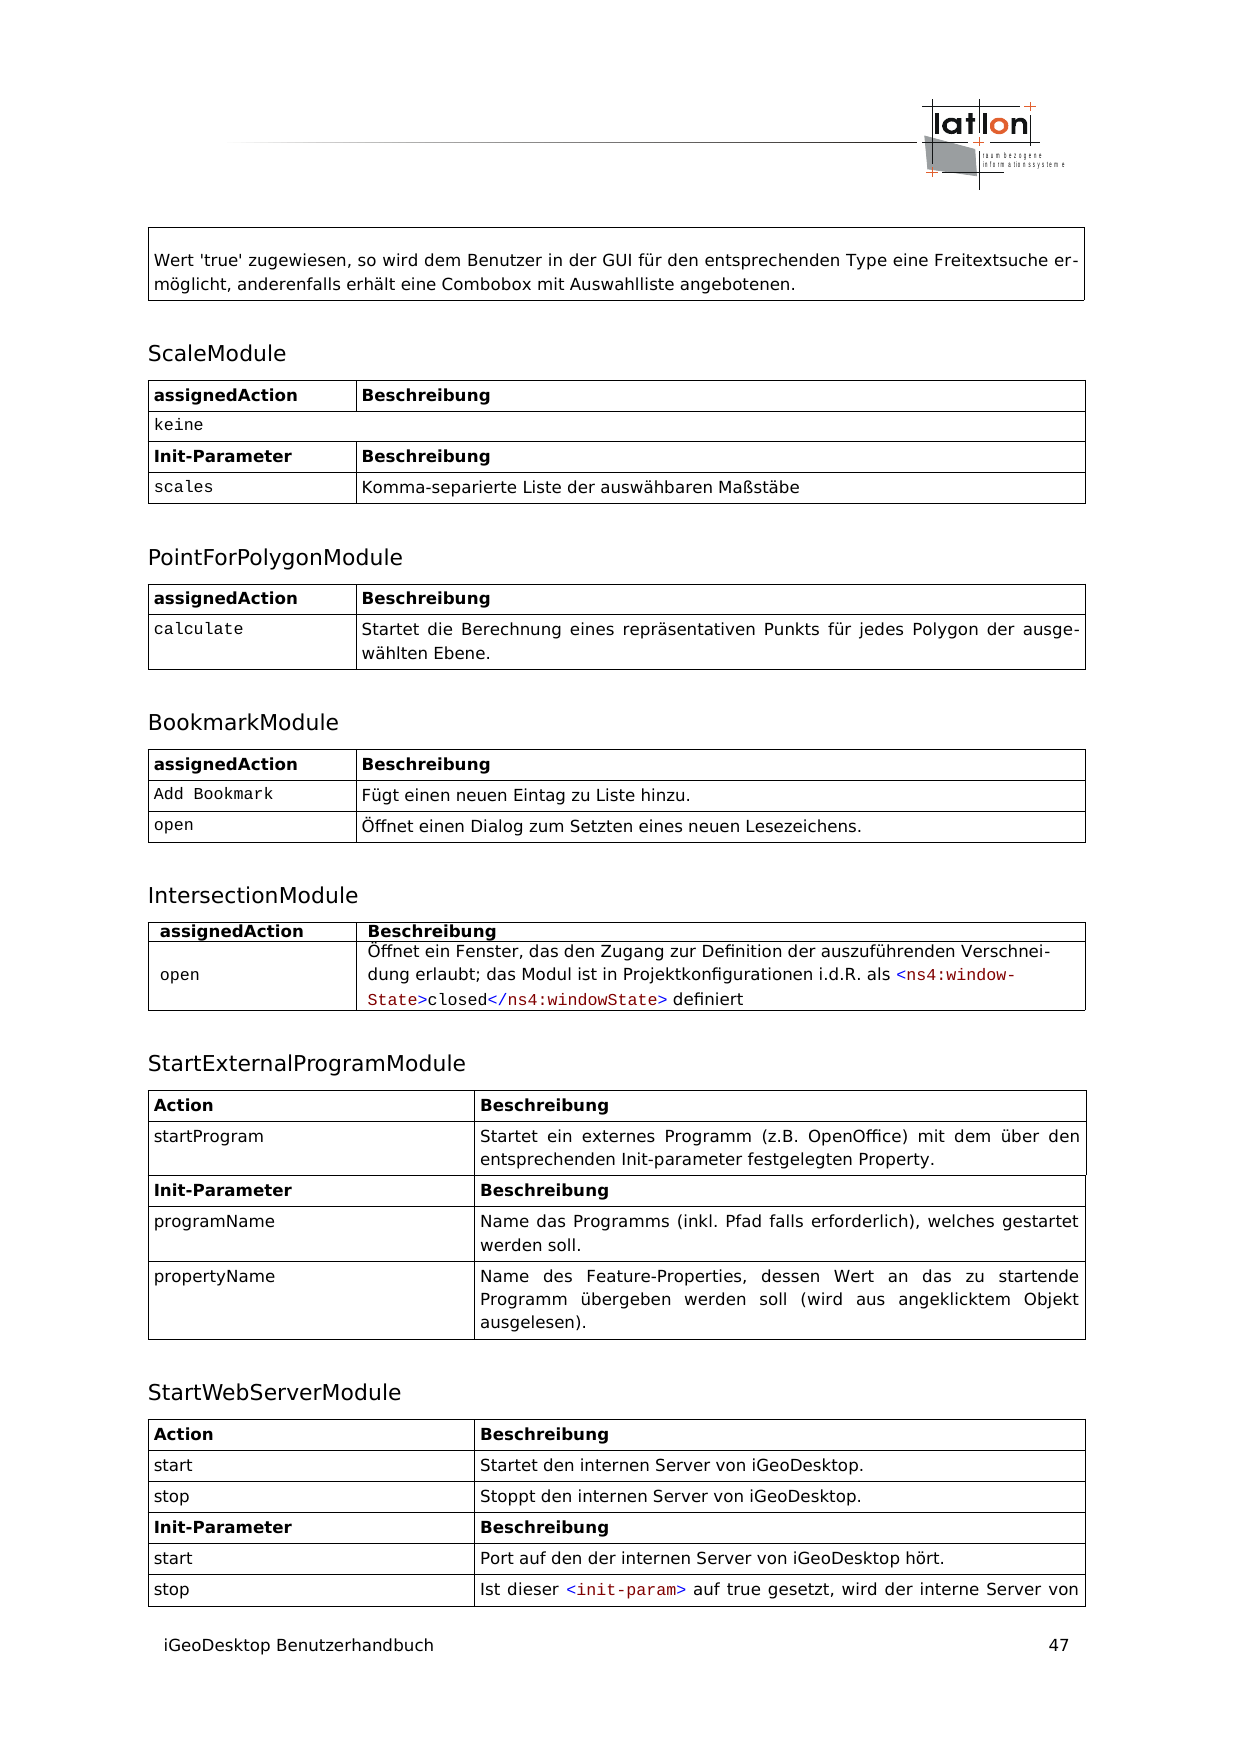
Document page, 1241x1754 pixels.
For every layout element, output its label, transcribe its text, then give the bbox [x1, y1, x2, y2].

table_cell Startet den internen Server von iGeoDesktop. [475, 1451, 1085, 1481]
table_cell Komma-separierte Liste der auswähbaren Maßstäbe [357, 473, 1085, 503]
table_header Init-Parameter [149, 442, 356, 472]
table_cell startProgram [149, 1122, 474, 1175]
table_cell Stoppt den internen Server von iGeoDesktop. [475, 1482, 1085, 1512]
table_cell Port auf den der internen Server von iGeoDesktop hört. [475, 1544, 1085, 1574]
table_cell start [149, 1451, 474, 1481]
table_cell Startet ein externes Programm (z.B. OpenOffice) mit dem über den entsprechenden Init-parameter festgelegten Property. [475, 1122, 1086, 1175]
table_header Beschreibung [357, 442, 1085, 472]
subtitle ScaleModule [148, 341, 1085, 367]
table_cell stop [149, 1575, 474, 1606]
table_header assignedAction [149, 585, 356, 614]
table_cell Name des Feature-Properties, dessen Wert an das zu startende Programm übergeben werden soll (wird aus angeklicktem Objekt ausgelesen). [475, 1262, 1085, 1339]
table_header Beschreibung [475, 1176, 1085, 1206]
table_cell Wert 'true' zugewiesen, so wird dem Benutzer in der GUI für den entsprechenden Type eine Freitextsuche er­möglicht, anderenfalls erhält eine Combobox mit Auswahlliste angebotenen. [149, 228, 1084, 300]
table_cell Add Bookmark [149, 781, 356, 811]
subtitle StartExternalProgramModule [148, 1051, 1085, 1077]
table_cell stop [149, 1482, 474, 1512]
table_cell open [149, 812, 356, 842]
subtitle IntersectionModule [148, 883, 1085, 909]
subtitle PointForPolygonModule [148, 545, 1085, 571]
table_header Beschreibung [357, 381, 1085, 411]
table_cell scales [149, 473, 356, 503]
table_cell open [149, 942, 356, 1010]
table_cell Öffnet einen Dialog zum Setzten eines neuen Lesezeichens. [357, 812, 1085, 842]
subtitle BookmarkModule [148, 710, 1085, 736]
table_header Init-Parameter [149, 1176, 474, 1206]
table_header Beschreibung [357, 923, 1085, 941]
table_cell Fügt einen neuen Eintag zu Liste hinzu. [357, 781, 1085, 811]
table_header Action [149, 1420, 474, 1450]
table_header Beschreibung [475, 1091, 1086, 1121]
table_cell keine [149, 412, 1085, 441]
table_header Beschreibung [475, 1513, 1085, 1543]
table_cell Name das Programms (inkl. Pfad falls erforderlich), welches gestartet werden soll. [475, 1207, 1085, 1261]
table_cell start [149, 1544, 474, 1574]
table_header Init-Parameter [149, 1513, 474, 1543]
table_header Action [149, 1091, 474, 1121]
subtitle StartWebServerModule [148, 1380, 1085, 1406]
table_header assignedAction [149, 750, 356, 780]
table_cell propertyName [149, 1262, 474, 1339]
table_cell programName [149, 1207, 474, 1261]
table_header Beschreibung [357, 585, 1085, 614]
table_header Beschreibung [475, 1420, 1085, 1450]
table_cell Startet die Berechnung eines repräsentativen Punkts für jedes Polygon der ausge­wählten Ebene. [357, 615, 1085, 669]
table_cell Öffnet ein Fenster, das den Zugang zur Definition der auszuführenden Verschnei­dung erlaubt; das Modul ist in Projektkonfigurationen i.d.R. als <ns4:window­State>closed</ns4:windowState> definiert [357, 942, 1085, 1010]
table_cell Ist dieser <init-param> auf true gesetzt, wird der interne Server von [475, 1575, 1085, 1606]
table_header assignedAction [149, 381, 356, 411]
table_header assignedAction [149, 923, 356, 941]
table_header Beschreibung [357, 750, 1085, 780]
table_cell calculate [149, 615, 356, 669]
